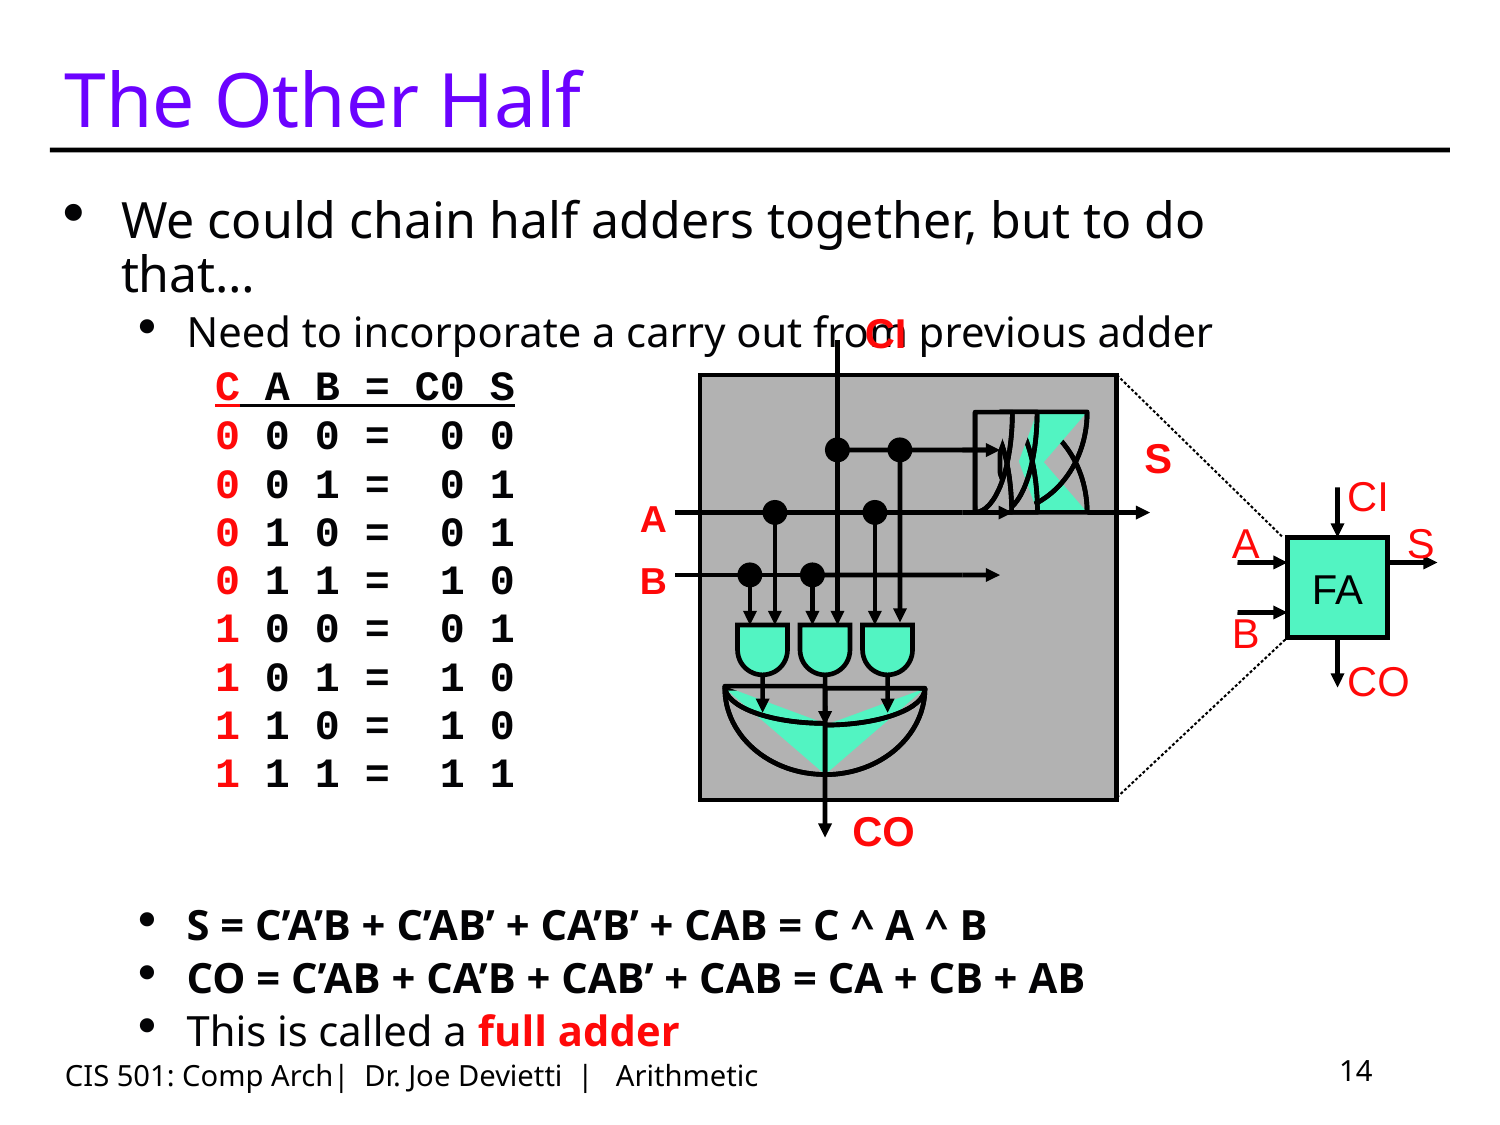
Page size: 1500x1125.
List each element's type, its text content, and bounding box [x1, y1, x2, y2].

text_box CI [1332, 462, 1404, 528]
text_box S [1392, 509, 1450, 575]
text_box A [625, 487, 682, 548]
text_box B [1217, 599, 1275, 665]
text_box The Other Half [49, 37, 1363, 150]
text_box A [1217, 509, 1275, 575]
text_box CI [850, 299, 922, 365]
text_box [699, 374, 1117, 800]
text_box CO [1332, 647, 1425, 713]
text_box S [1129, 424, 1188, 490]
text_box FA [1287, 537, 1388, 638]
text_box CO [837, 797, 930, 863]
text_box CIS 501: Comp Arch| Dr. Joe Devietti | Arithmetic [49, 1049, 988, 1100]
text_box [1074, 1049, 1388, 1100]
text_box B [625, 549, 682, 610]
text_box We could chain half adders together, but to do that… Need to incorporate a carry out from previous adder C A B = C0 S 0 0 0 = 0 0 0 0 1 = 0 1 0 1 0 = 0 1 0 1 1 = 1 0 1 0 0 = 0 1 1 0 1 = 1 0 1 1 0 = 1 0 1 1 1 = 1 1 S = C’A’B + C’AB’ + CA’B’ + CAB = C ^ A ^ B CO = C’AB + CA’B + CAB’ + CAB = CA + CB + AB This is called a full adder [50, 187, 1338, 1075]
